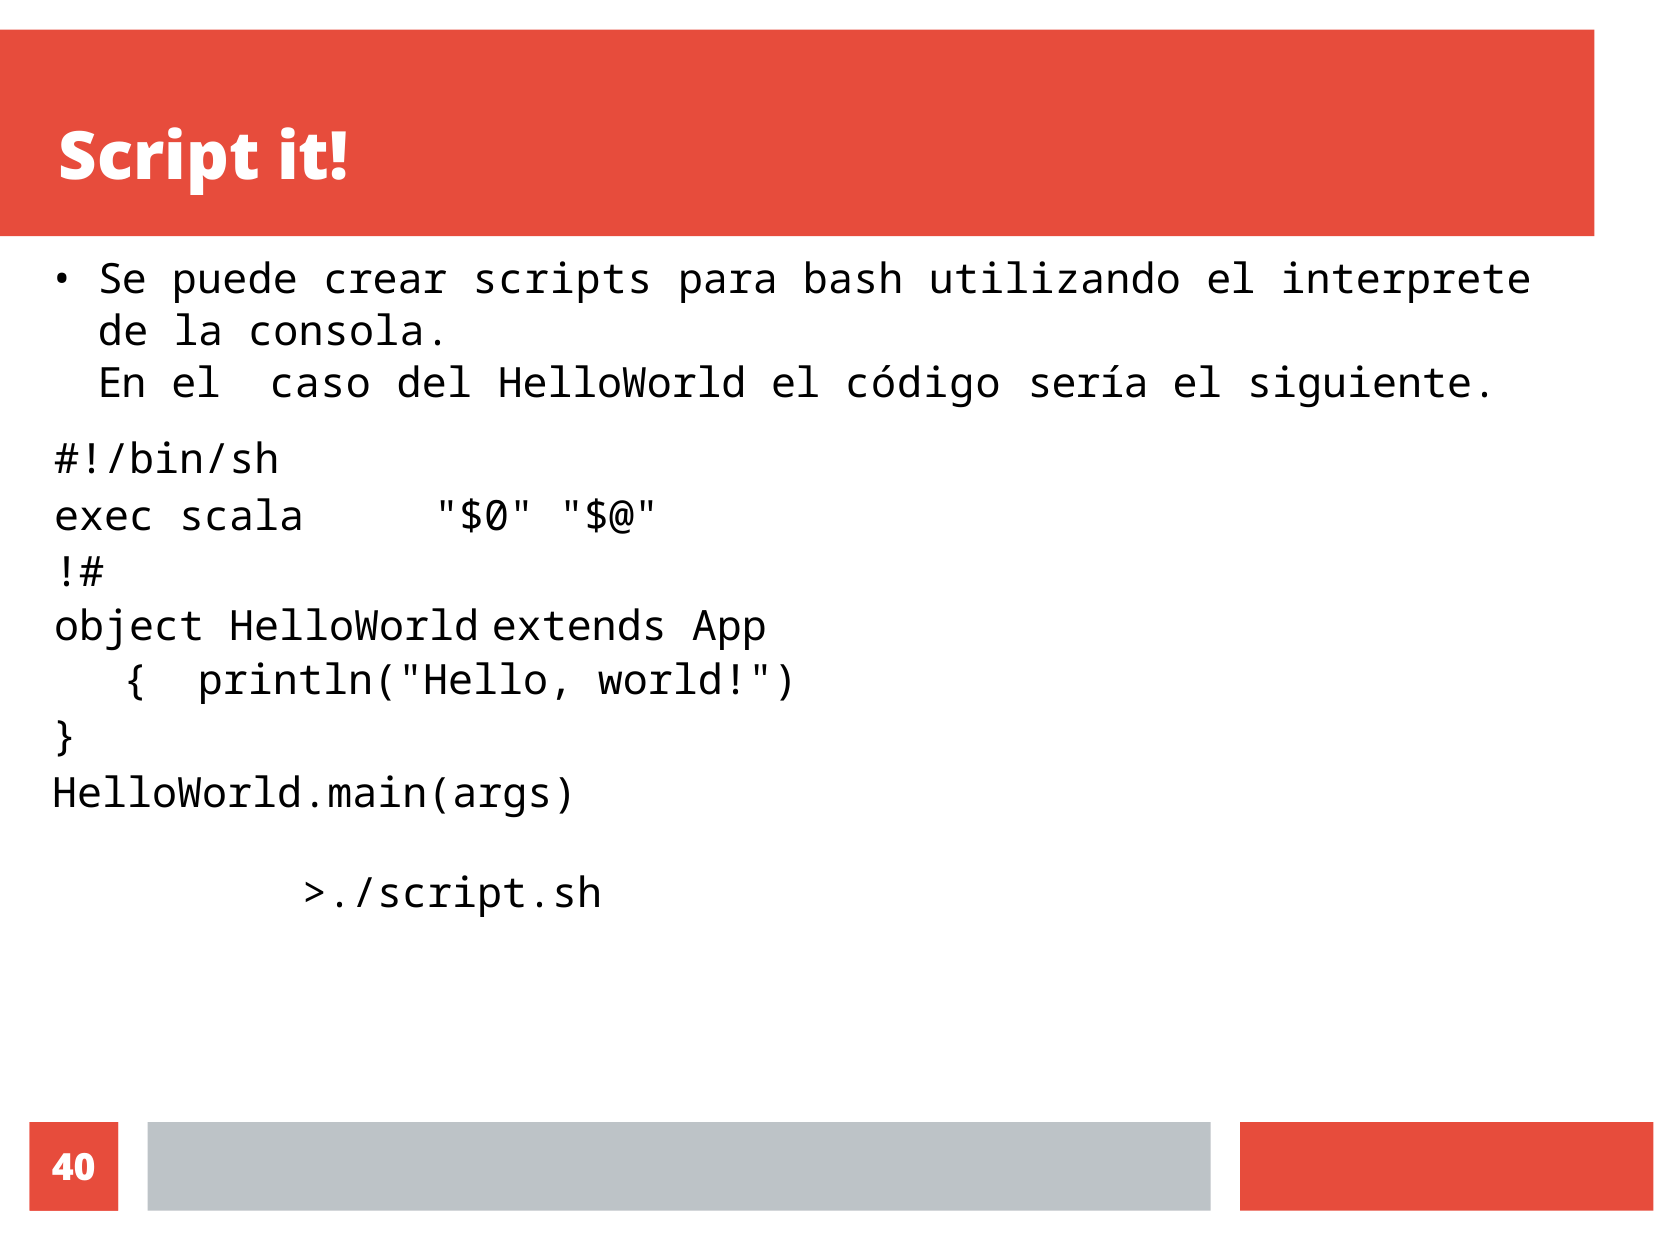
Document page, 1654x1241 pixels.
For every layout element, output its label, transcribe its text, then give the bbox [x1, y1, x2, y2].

title Script it! [59, 66, 1595, 200]
text_box Se puede crear scripts para bash utilizando el interprete de la consola. En el caso del HelloWorld el código sería el siguiente. #!/bin/sh exec scala "$0" "$@" !# object HelloWorld extends App { println("Hello, world!") } HelloWorld.main(args) >./script.sh [52, 250, 1654, 916]
